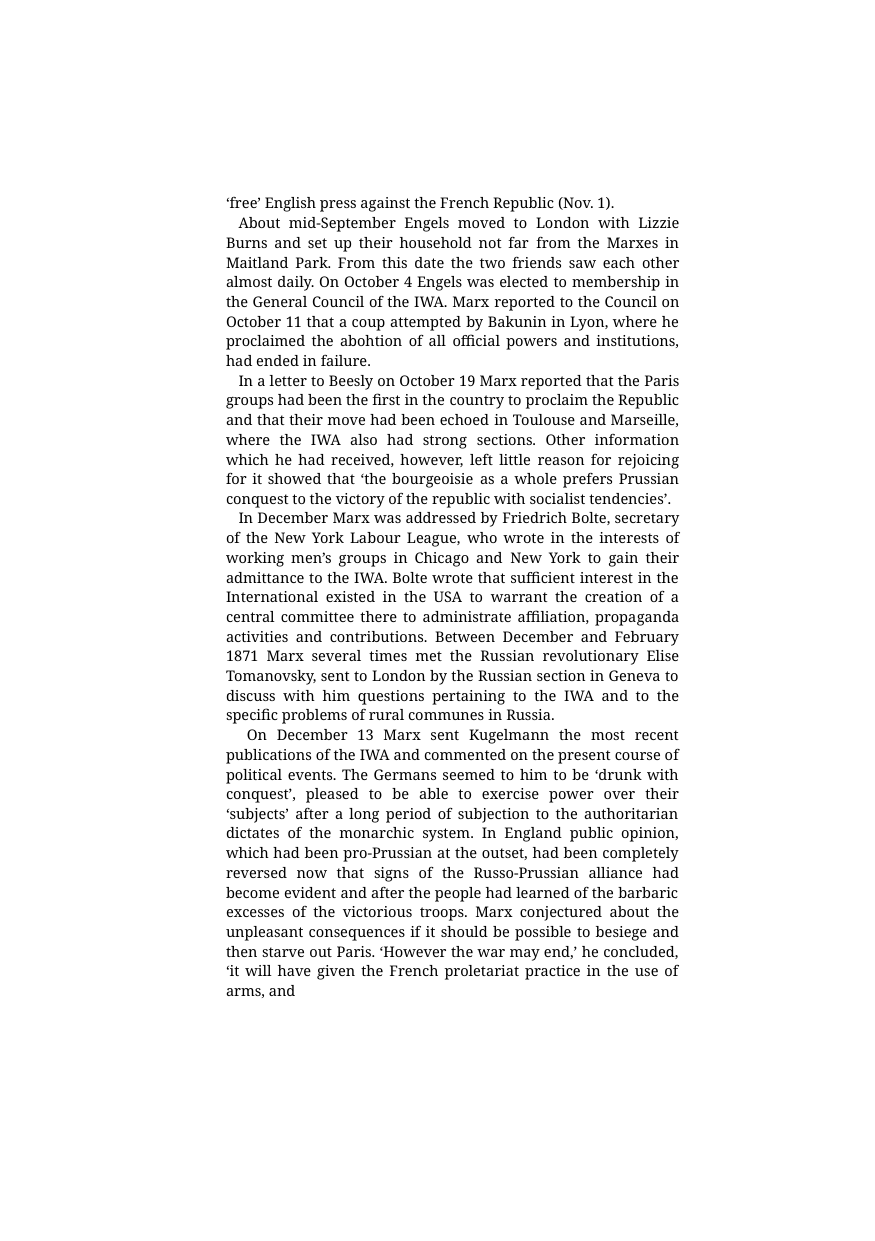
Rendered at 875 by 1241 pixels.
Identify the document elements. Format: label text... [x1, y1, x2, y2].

text In a letter to Beesly on October 19 Marx reported that the Paris groups had been the first in the country to proclaim the Republic and that their move had been echoed in Toulouse and Marseille, where the IWA also had strong sections. Other infor­mation which he had received, however, left little reason for rejoicing for it showed that ‘the bourgeoisie as a whole prefers Prussian conquest to the victory of the republic with socialist tendencies’. [226, 370, 679, 508]
text On December 13 Marx sent Kugelmann the most recent publications of the IWA and commented on the present course of political events. The Germans seemed to him to be ‘drunk with conquest’, pleased to be able to exercise power over their ‘subjects’ after a long period of subjection to the authoritarian dictates of the monarchic system. In England public opinion, which had been pro-Prussian at the outset, had been completely reversed now that signs of the Russo-Prussian alliance had become evident and after the people had learned of the barbaric excesses of the victorious troops. Marx conjectured about the unpleasant con­sequences if it should be possible to besiege and then starve out Paris. ‘However the war may end,’ he concluded, ‘it will have given the French proletariat practice in the use of arms, and [226, 725, 679, 1000]
text In December Marx was addressed by Friedrich Bolte, secretary of the New York Labour League, who wrote in the interests of working men’s groups in Chicago and New York to gain their admittance to the IWA. Bolte wrote that sufficient interest in the International existed in the USA to warrant the creation of a central committee there to administrate affiliation, propa­ganda activities and contributions. Between December and February 1871 Marx several times met the Russian revolutionary Elise Tomanovsky, sent to London by the Russian section in Geneva to discuss with him questions pertaining to the IWA and to the specific problems of rural communes in Russia. [226, 508, 679, 725]
text ‘free’ English press against the French Republic (Nov. 1). [226, 193, 685, 213]
text About mid-September Engels moved to London with Lizzie Burns and set up their household not far from the Marxes in Maitland Park. From this date the two friends saw each other almost daily. On October 4 Engels was elected to membership in the General Council of the IWA. Marx reported to the Council on October 11 that a coup attempted by Bakunin in Lyon, where he proclaimed the abohtion of all official powers and institutions, had ended in failure. [226, 213, 679, 370]
